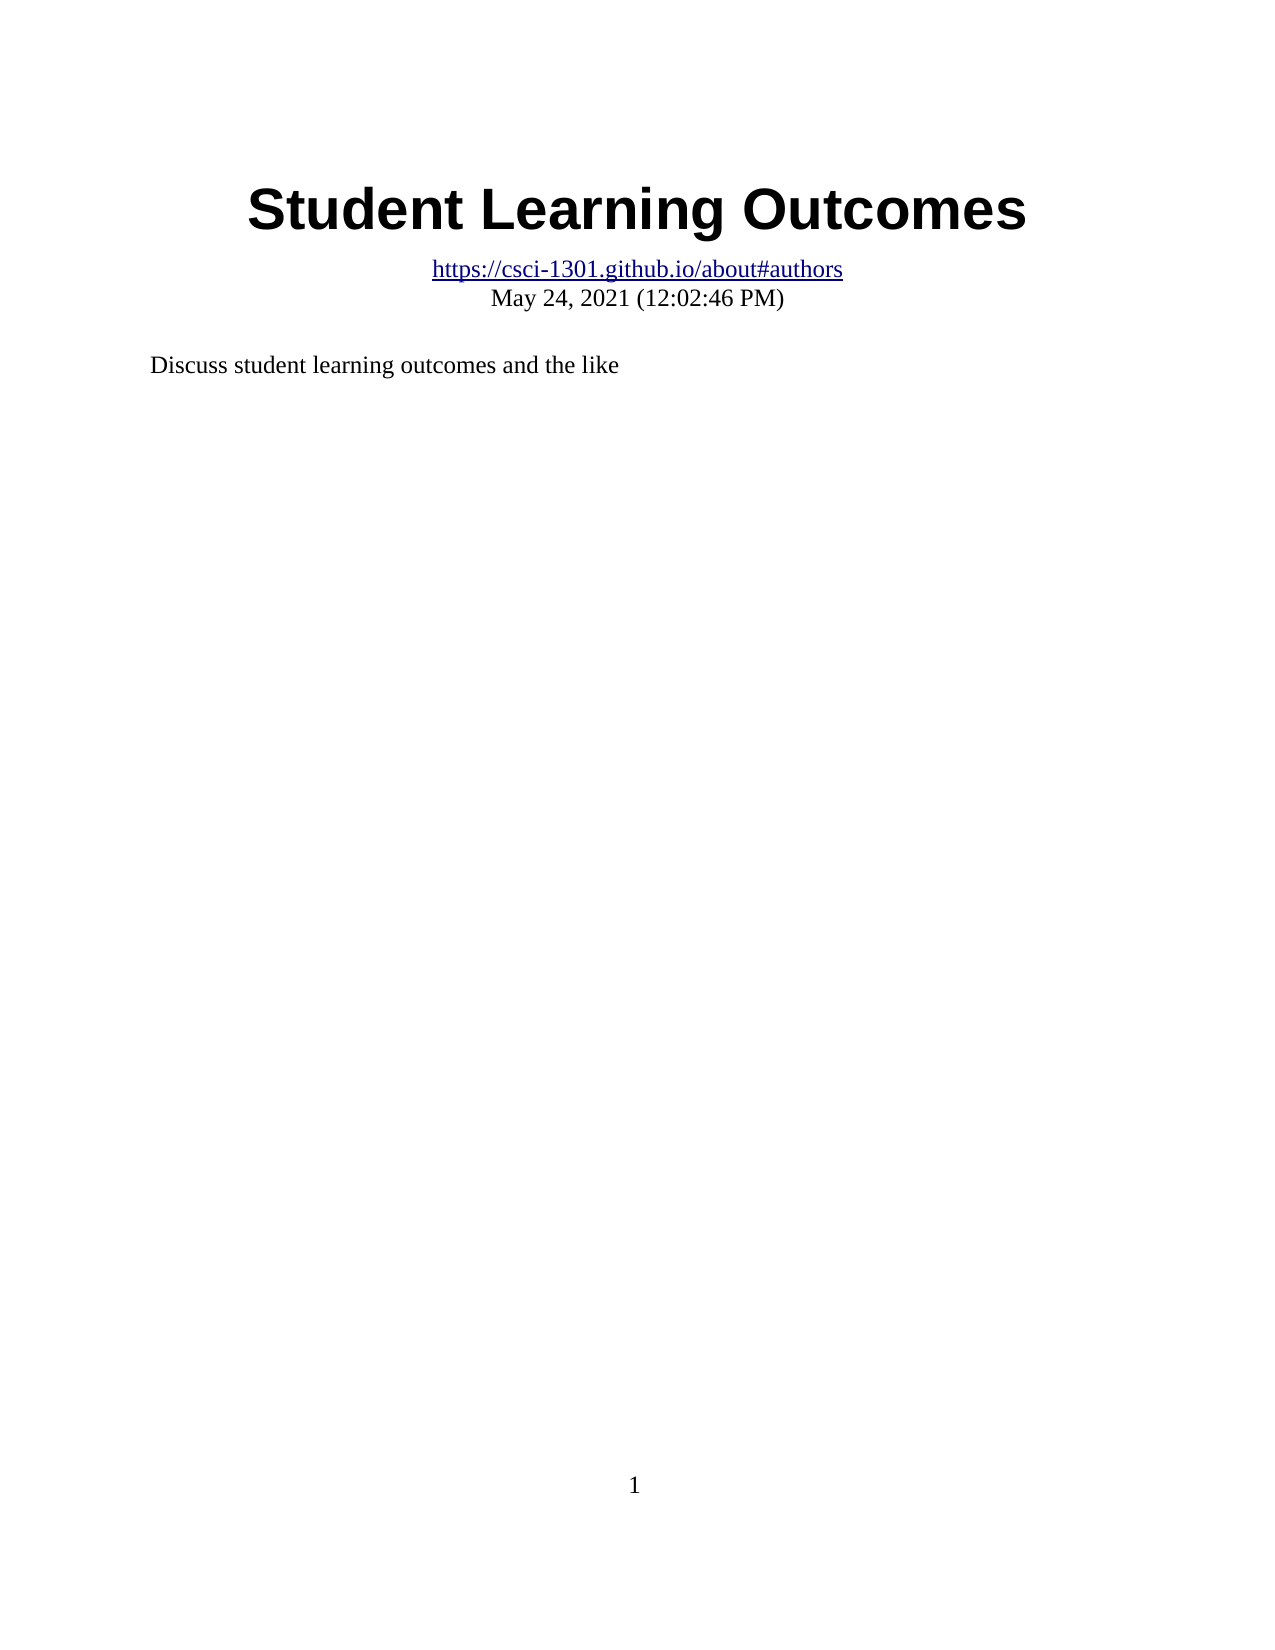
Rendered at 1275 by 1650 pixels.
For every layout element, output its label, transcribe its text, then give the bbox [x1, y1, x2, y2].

text May 24, 2021 (12:02:46 PM) [150, 283, 1125, 312]
title Student Learning Outcomes [150, 175, 1125, 242]
text Discuss student learning outcomes and the like [150, 350, 1125, 378]
text https://csci-1301.github.io/about#authors [150, 254, 1125, 283]
